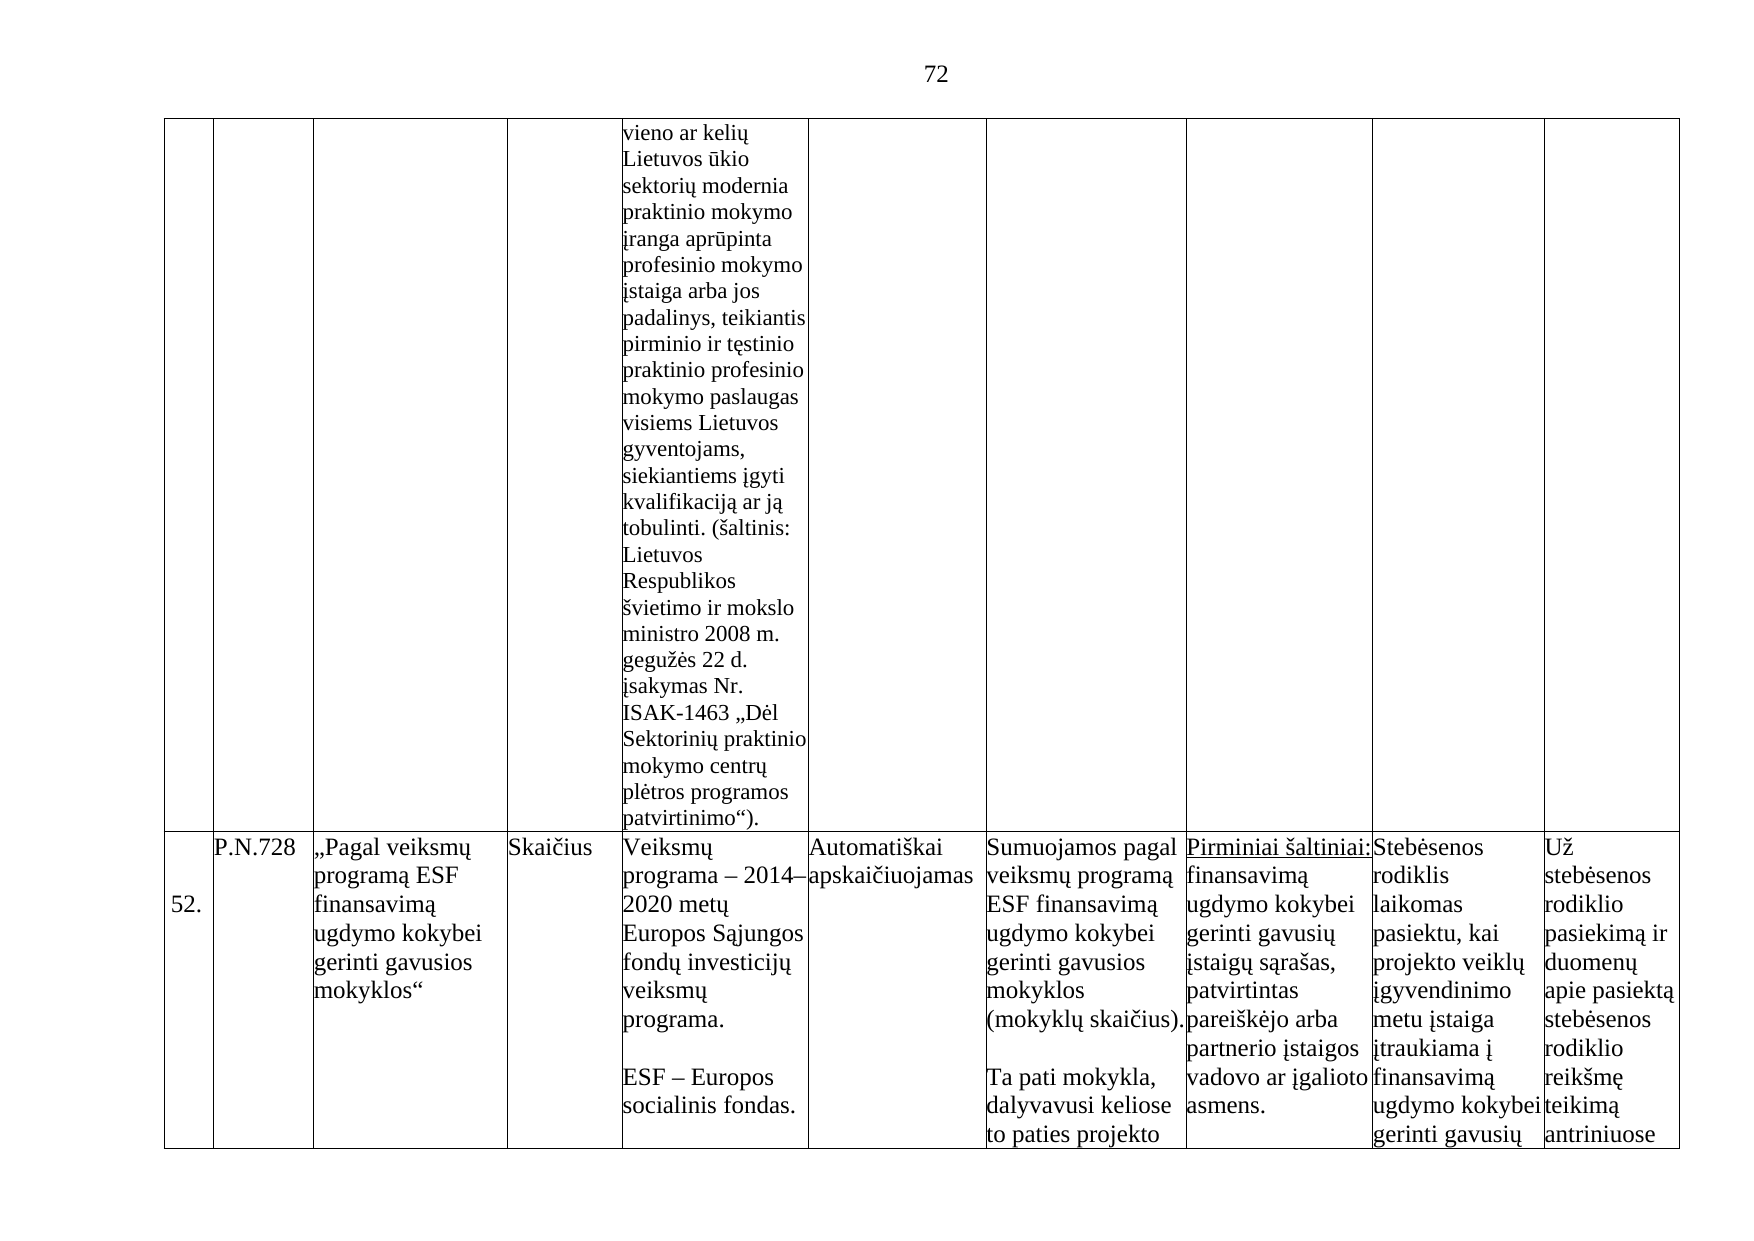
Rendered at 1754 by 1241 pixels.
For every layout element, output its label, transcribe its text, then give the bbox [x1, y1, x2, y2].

table_cell P.N.728 [214, 832, 313, 1148]
table_cell Už stebėsenos rodiklio pasiekimą ir duomenų apie pasiektą stebėsenos rodiklio reikšmę teikimą antriniuose [1545, 832, 1679, 1148]
table_cell [987, 119, 1186, 831]
table_cell [1545, 119, 1679, 831]
table_cell Veiksmų programa – 2014–2020 metų Europos Sąjungos fondų investicijų veiksmų programa. ESF – Europos socialinis fondas. [623, 832, 808, 1148]
table_cell finansavimą ugdymo kokybei gerinti gavusių įstaigų sąrašas, patvirtintas pareiškėjo arba partnerio įstaigos vadovo ar įgalioto asmens. [1187, 858, 1372, 1148]
table_cell [809, 119, 986, 831]
table_cell [1187, 119, 1372, 831]
table_cell Skaičius [508, 832, 622, 1148]
table_cell Pirminiai šaltiniai: [1187, 832, 1372, 857]
table_cell [314, 119, 507, 831]
table_cell Sumuojamos pagal veiksmų programą ESF finansavimą ugdymo kokybei gerinti gavusios mokyklos (mokyklų skaičius). Ta pati mokykla, dalyvavusi keliose to paties projekto [987, 832, 1186, 1148]
table_cell [508, 119, 622, 831]
table_cell [1373, 119, 1544, 831]
table_cell „Pagal veiksmų programą ESF finansavimą ugdymo kokybei gerinti gavusios mokyklos“ [314, 832, 507, 1148]
table_cell [165, 119, 213, 831]
table_cell 52. [165, 832, 213, 1148]
table_cell Stebėsenos rodiklis laikomas pasiektu, kai projekto veiklų įgyvendinimo metu įstaiga įtraukiama į finansavimą ugdymo kokybei gerinti gavusių [1373, 832, 1544, 1148]
table_cell [214, 119, 313, 831]
table_cell Automatiškai apskaičiuojamas [809, 832, 986, 1148]
table_cell vieno ar kelių Lietuvos ūkio sektorių modernia praktinio mokymo įranga aprūpinta profesinio mokymo įstaiga arba jos padalinys, teikiantis pirminio ir tęstinio praktinio profesinio mokymo paslaugas visiems Lietuvos gyventojams, siekiantiems įgyti kvalifikaciją ar ją tobulinti. (šaltinis: Lietuvos Respublikos švietimo ir mokslo ministro 2008 m. gegužės 22 d. įsakymas Nr. ISAK-1463 „Dėl Sektorinių praktinio mokymo centrų plėtros programos patvirtinimo“). [623, 119, 808, 831]
